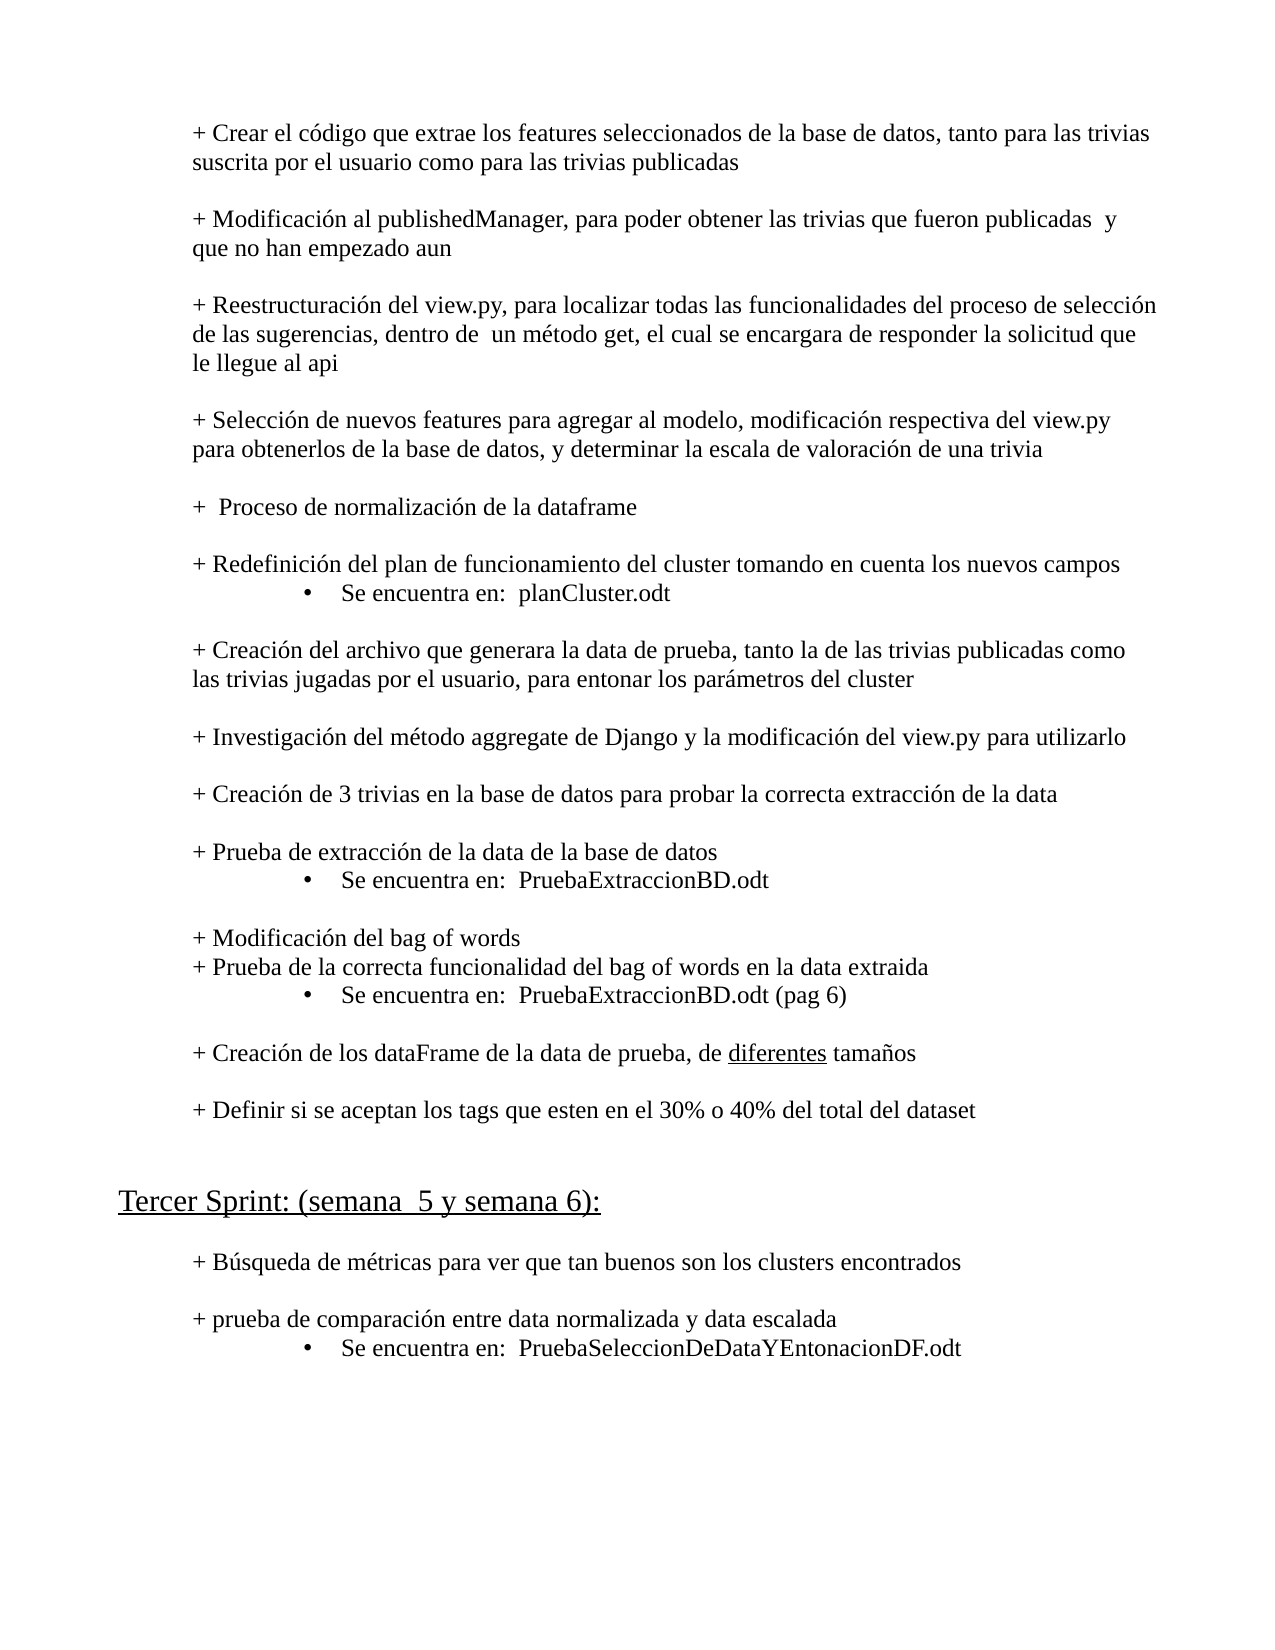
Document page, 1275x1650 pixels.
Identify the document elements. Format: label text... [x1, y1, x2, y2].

list Se encuentra en: PruebaSeleccionDeDataYEntonacionDF.odt [303, 1333, 1157, 1362]
text + Creación del archivo que generara la data de prueba, tanto la de las trivias publicadas como las trivias jugadas por el usuario, para entonar los parámetros del cluster [192, 636, 1157, 693]
text + Modificación al publishedManager, para poder obtener las trivias que fueron publicadas y que no han empezado aun [192, 204, 1157, 262]
text + Búsqueda de métricas para ver que tan buenos son los clusters encontrados [192, 1247, 1157, 1275]
text + Prueba de extracción de la data de la base de datos [192, 837, 1157, 866]
text Tercer Sprint: (semana 5 y semana 6): [118, 1182, 1157, 1218]
list Se encuentra en: PruebaExtraccionBD.odt [303, 866, 1157, 894]
text + Creación de los dataFrame de la data de prueba, de diferentes tamaños [192, 1038, 1157, 1067]
text + Selección de nuevos features para agregar al modelo, modificación respectiva del view.py para obtenerlos de la base de datos, y determinar la escala de valoración de una trivia [192, 406, 1157, 463]
text + Modificación del bag of words [192, 923, 1157, 952]
text + Prueba de la correcta funcionalidad del bag of words en la data extraida [192, 952, 1157, 981]
text + Proceso de normalización de la dataframe [192, 492, 1157, 521]
text + Redefinición del plan de funcionamiento del cluster tomando en cuenta los nuevos campos [192, 549, 1157, 578]
text + Crear el código que extrae los features seleccionados de la base de datos, tanto para las trivias suscrita por el usuario como para las trivias publicadas [192, 118, 1157, 176]
text + Creación de 3 trivias en la base de datos para probar la correcta extracción de la data [192, 779, 1157, 808]
text + Reestructuración del view.py, para localizar todas las funcionalidades del proceso de selección de las sugerencias, dentro de un método get, el cual se encargara de responder la solicitud que le llegue al api [192, 291, 1157, 377]
list Se encuentra en: PruebaExtraccionBD.odt (pag 6) [303, 981, 1157, 1009]
list Se encuentra en: planCluster.odt [303, 578, 1157, 607]
text + Definir si se aceptan los tags que esten en el 30% o 40% del total del dataset [192, 1096, 1157, 1124]
text + prueba de comparación entre data normalizada y data escalada [192, 1304, 1157, 1333]
text + Investigación del método aggregate de Django y la modificación del view.py para utilizarlo [192, 722, 1157, 751]
